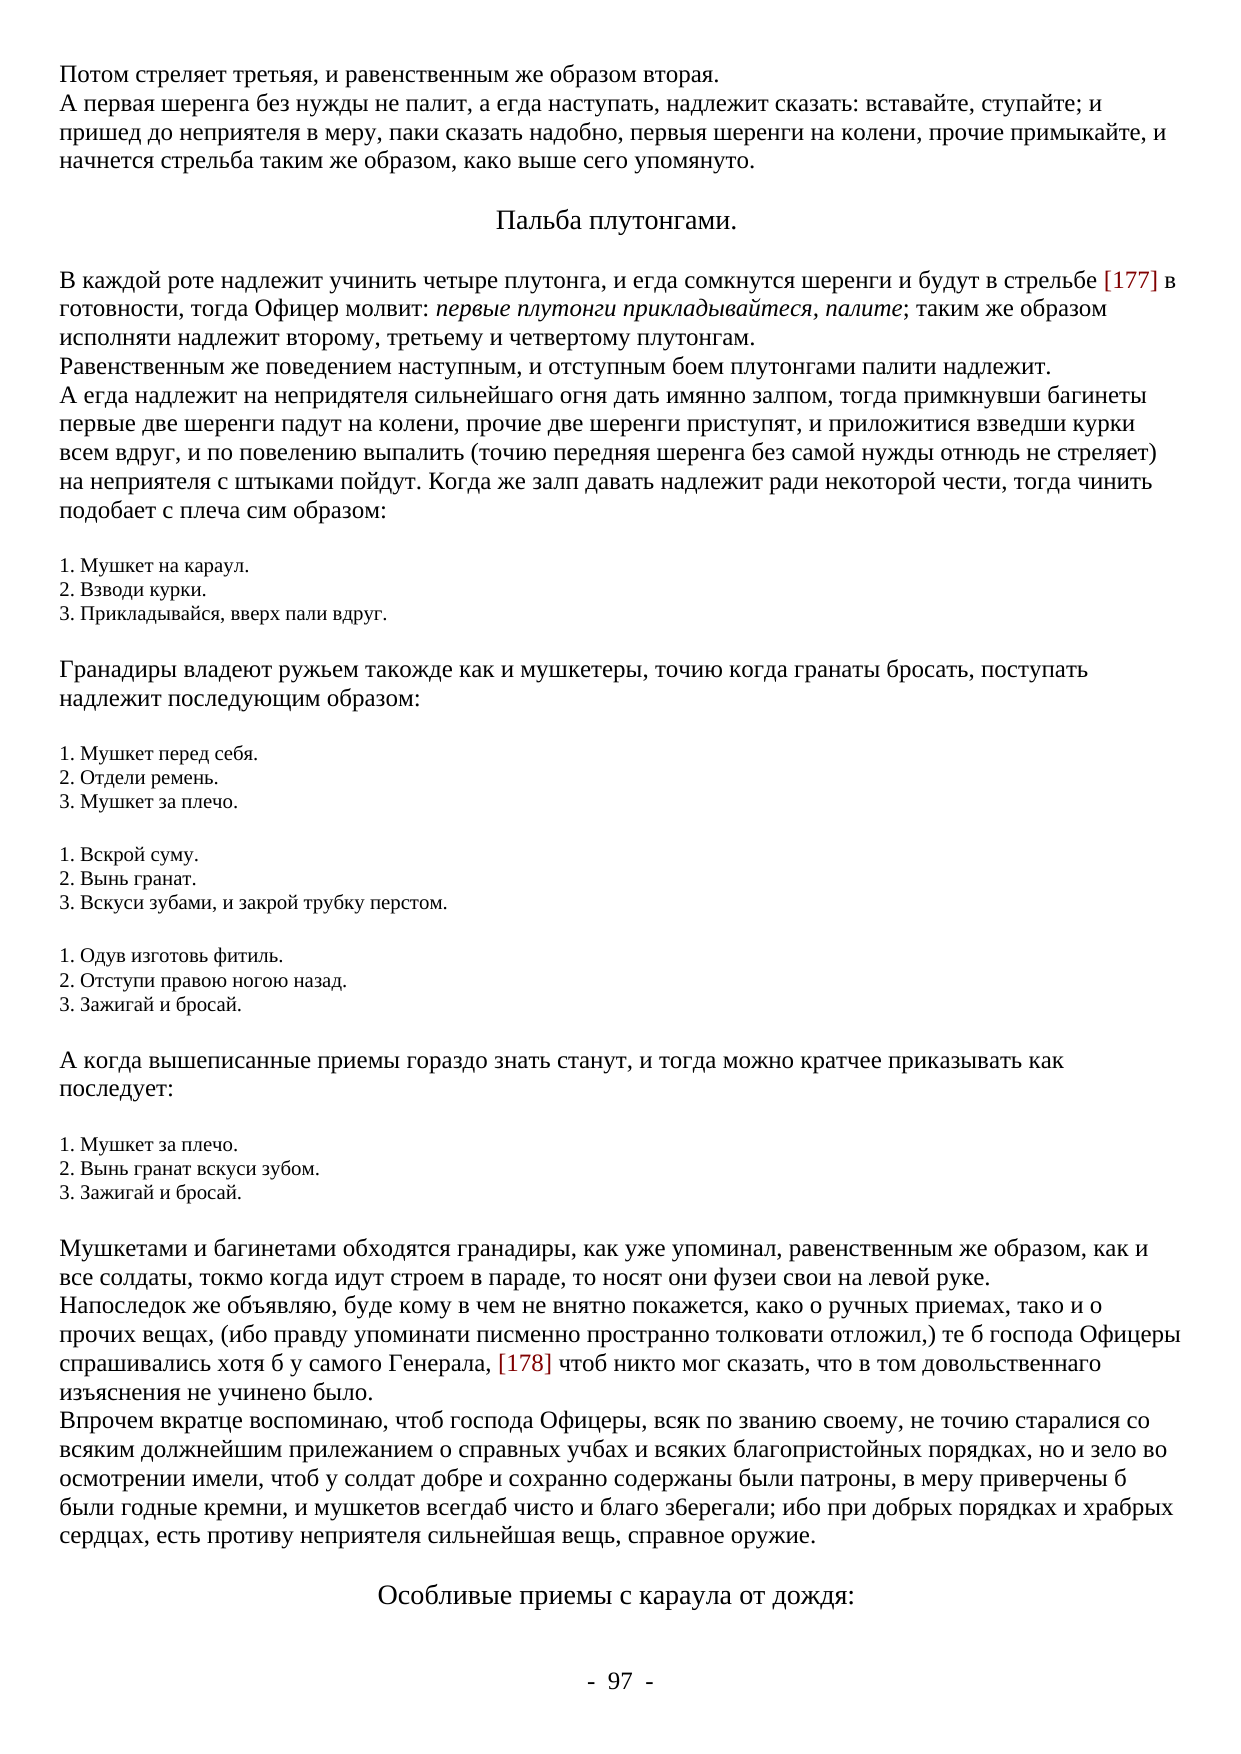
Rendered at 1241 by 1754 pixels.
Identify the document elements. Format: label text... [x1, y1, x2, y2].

text В каждой роте надлежит учинить четыре плутонга, и егда сомкнутся шеренги и будут в стрельбе [177] в готовности, тогда Офицер молвит: первые плутонги прикладывайтеся, палите; таким же образом исполняти надлежит второму, третьему и четвертому плутонгам. Равенственным же поведением наступным, и отступным боем плутонгами палити надлежит. А егда надлежит на непридятеля сильнейшаго огня дать имянно залпом, тогда примкнувши багинеты первые две шеренги падут на колени, прочие две шеренги приступят, и приложитися взведши курки всем вдруг, и по повелению выпалить (точию передняя шеренга без самой нужды отнюдь не стреляет) на неприятеля с штыками пойдут. Когда же залп давать надлежит ради некоторой чести, тогда чинить подобает с плеча сим образом: [59, 265, 1181, 523]
text Пальба плутонгами. [59, 203, 1181, 236]
text 1. Вскрой суму. 2. Вынь гранат. 3. Вскуси зубами, и закрой трубку перстом. [59, 842, 1181, 914]
text Гранадиры владеют ружьем такожде как и мушкетеры, точию когда гранаты бросать, поступать надлежит последующим образом: [59, 654, 1181, 712]
text 1. Мушкет перед себя. 2. Отдели ремень. 3. Мушкет за плечо. [59, 741, 1181, 813]
text 1. Мушкет за плечо. 2. Вынь гранат вскуси зубом. 3. Зажигай и бросай. [59, 1131, 1181, 1204]
text Мушкетами и багинетами обходятся гранадиры, как уже упоминал, равенственным же образом, как и все солдаты, токмо когда идут строем в параде, то носят они фузеи свои на левой руке. Напоследок же объявляю, буде кому в чем не внятно покажется, како о ручных приемах, тако и о прочих вещах, (ибо правду упоминати писменно пространно толковати отложил,) те б господа Офицеры спрашивались хотя б у самого Генерала, [178] чтоб никто мог сказать, что в том довольственнаго изъяснения не учинено было. Впрочем вкратце воспоминаю, чтоб господа Офицеры, всяк по званию своему, не точию старалися со всяким должнейшим прилежанием о справных учбах и всяких благопристойных порядках, но и зело во осмотрении имели, чтоб у солдат добре и сохранно содержаны были патроны, в меру приверчены б были годные кремни, и мушкетов всегдаб чисто и благо з6ерегали; ибо при добрых порядках и храбрых сердцах, есть противу неприятеля сильнейшая вещь, справное оружие. [59, 1233, 1181, 1549]
text 1. Одув изготовь фитиль. 2. Отступи правою ногою назад. 3. Зажигай и бросай. [59, 943, 1181, 1016]
text А когда вышеписанные приемы гораздо знать станут, и тогда можно кратчее приказывать как последует: [59, 1045, 1181, 1102]
text Потом стреляет третьяя, и равенственным же образом вторая. А первая шеренга без нужды не палит, а егда наступать, надлежит сказать: вставайте, ступайте; и пришед до неприятеля в меру, паки сказать надобно, первыя шеренги на колени, прочие примыкайте, и начнется стрельба таким же образом, како выше сего упомянуто. [59, 59, 1181, 174]
text 1. Мушкет на караул. 2. Взводи курки. 3. Прикладывайся, вверх пали вдруг. [59, 553, 1181, 625]
text Особливые приемы с караула от дождя: [59, 1578, 1181, 1611]
